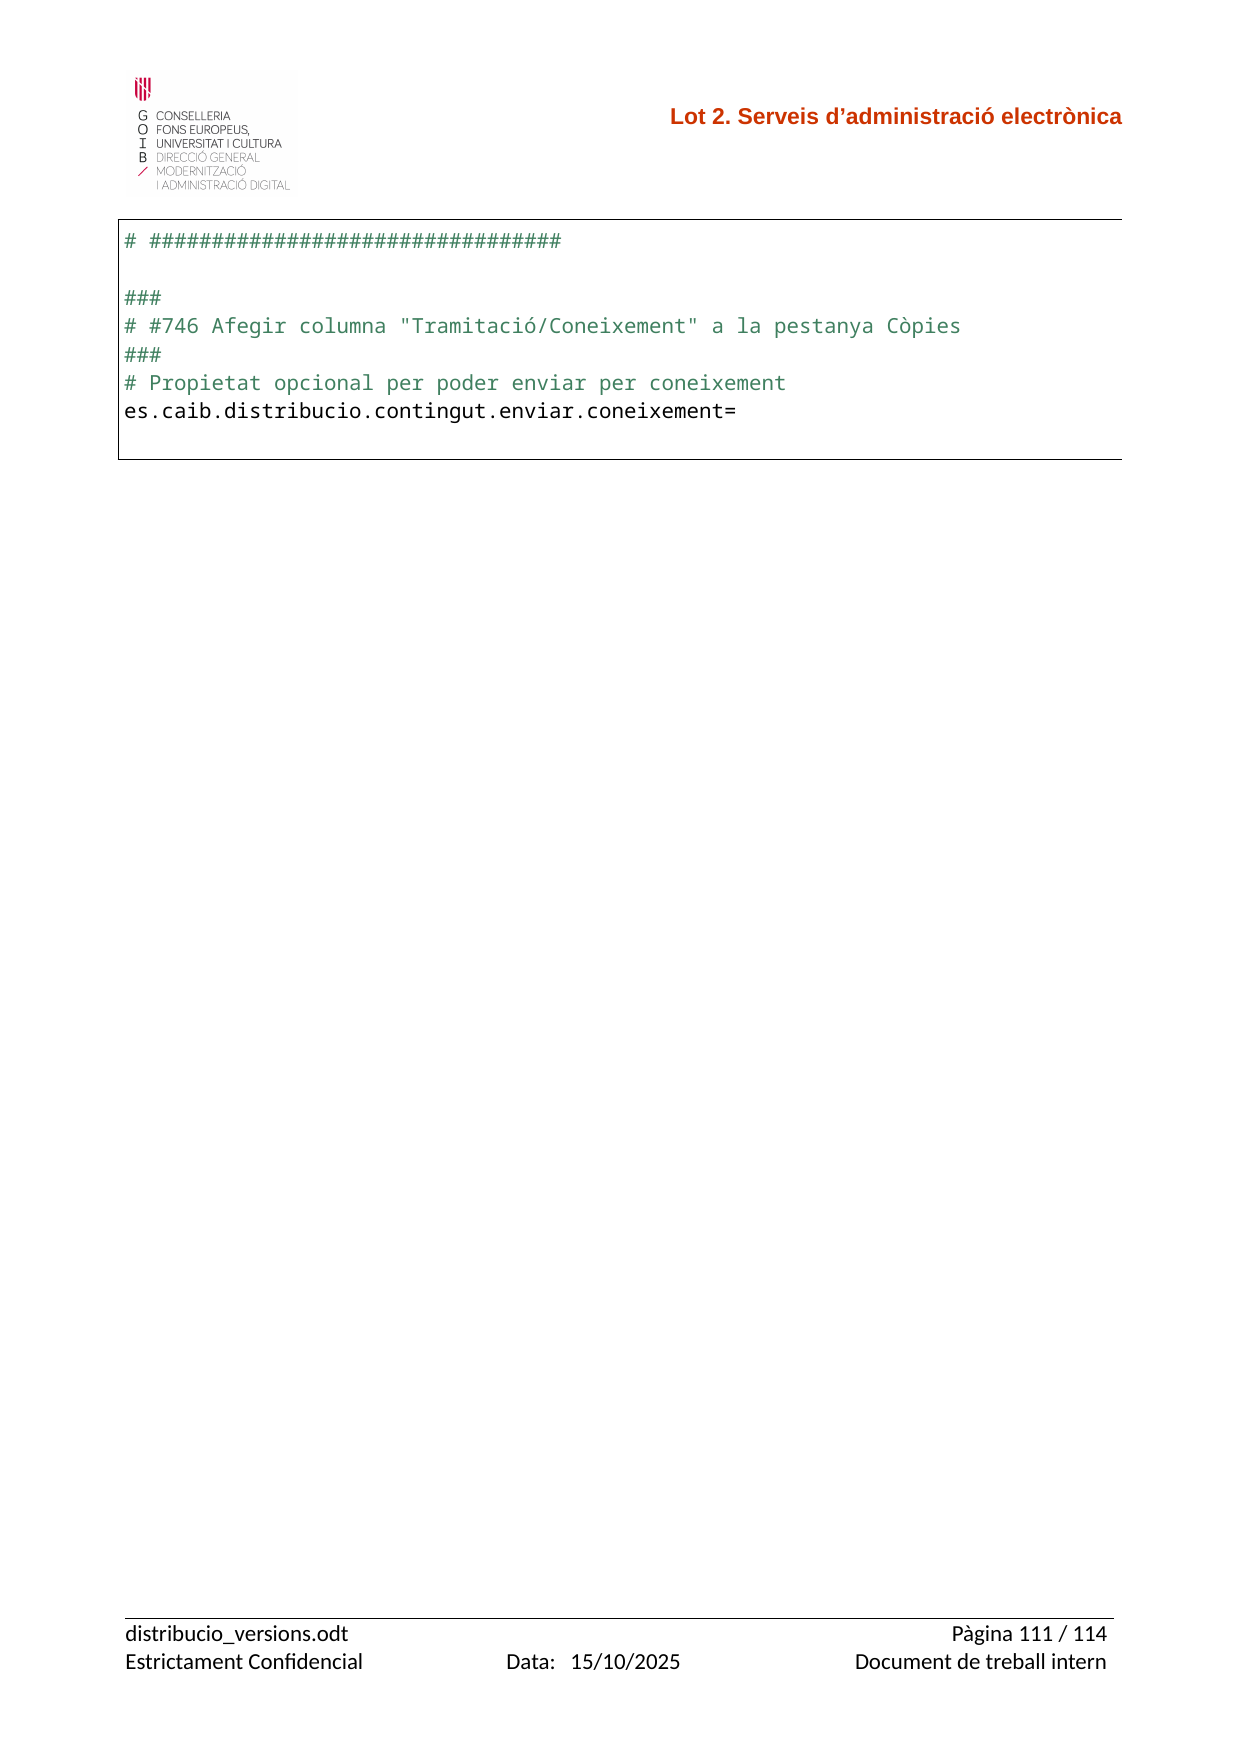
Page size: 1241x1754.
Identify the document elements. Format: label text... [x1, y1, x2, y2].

table_header # ################################# ### # #746 Afegir columna "Tramitació/Coneixement" a la pestanya Còpies ### # Propietat opcional per poder enviar per coneixement es.caib.distribucio.contingut.enviar.coneixement= [119, 220, 1122, 459]
picture [126, 70, 299, 197]
